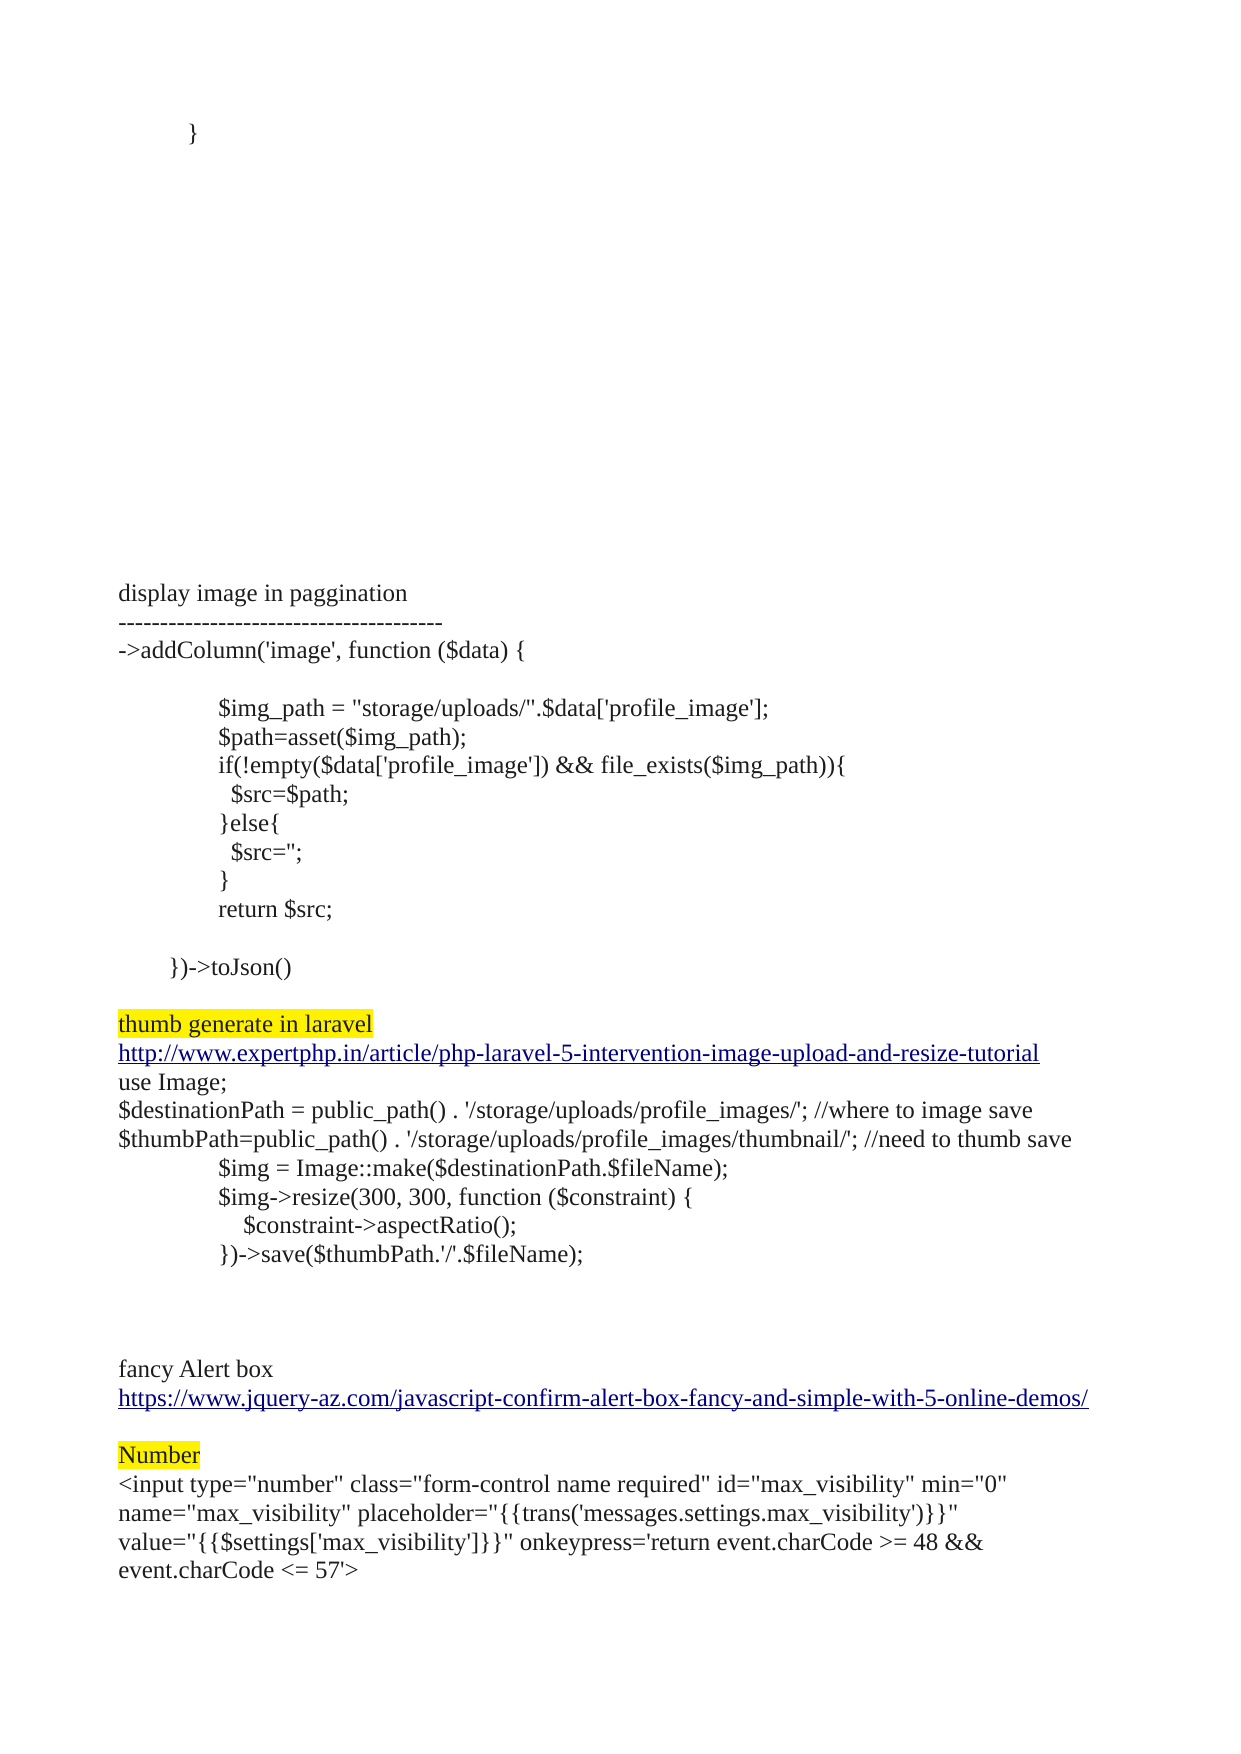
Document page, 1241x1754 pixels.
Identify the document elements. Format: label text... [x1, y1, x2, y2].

text } [118, 866, 1122, 894]
text $destinationPath = public_path() . '/storage/uploads/profile_images/'; //where to image save [118, 1096, 1122, 1124]
text if(!empty($data['profile_image']) && file_exists($img_path)){ [118, 751, 1122, 779]
text })->toJson() [118, 952, 1122, 981]
text https://www.jquery-az.com/javascript-confirm-alert-box-fancy-and-simple-with-5-online-demos/ [118, 1383, 1122, 1412]
text http://www.expertphp.in/article/php-laravel-5-intervention-image-upload-and-resize-tutorial [118, 1038, 1122, 1067]
text $constraint->aspectRatio(); [118, 1211, 1122, 1239]
text $img_path = "storage/uploads/".$data['profile_image']; [118, 693, 1122, 722]
text $src=$path; [118, 779, 1122, 808]
text $src=''; [118, 837, 1122, 866]
text --------------------------------------- [118, 607, 1122, 636]
text $img->resize(300, 300, function ($constraint) { [118, 1182, 1122, 1211]
text $img = Image::make($destinationPath.$fileName); [118, 1153, 1122, 1182]
text fancy Alert box [118, 1354, 1122, 1383]
text $thumbPath=public_path() . '/storage/uploads/profile_images/thumbnail/'; //need to thumb save [118, 1124, 1122, 1153]
text use Image; [118, 1067, 1122, 1096]
text $path=asset($img_path); [118, 722, 1122, 751]
text return $src; [118, 894, 1122, 923]
text Number [118, 1441, 1122, 1469]
text } [118, 118, 1122, 147]
text display image in paggination [118, 578, 1122, 607]
text }else{ [118, 808, 1122, 837]
text })->save($thumbPath.'/'.$fileName); [118, 1239, 1122, 1268]
text ->addColumn('image', function ($data) { [118, 636, 1122, 664]
text thumb generate in laravel [118, 1009, 1122, 1038]
text <input type="number" class="form-control name required" id="max_visibility" min="0" name="max_visibility" placeholder="{{trans('messages.settings.max_visibility')}}" value="{{$settings['max_visibility']}}" onkeypress='return event.charCode >= 48 && event.charCode <= 57'> [118, 1469, 1122, 1584]
